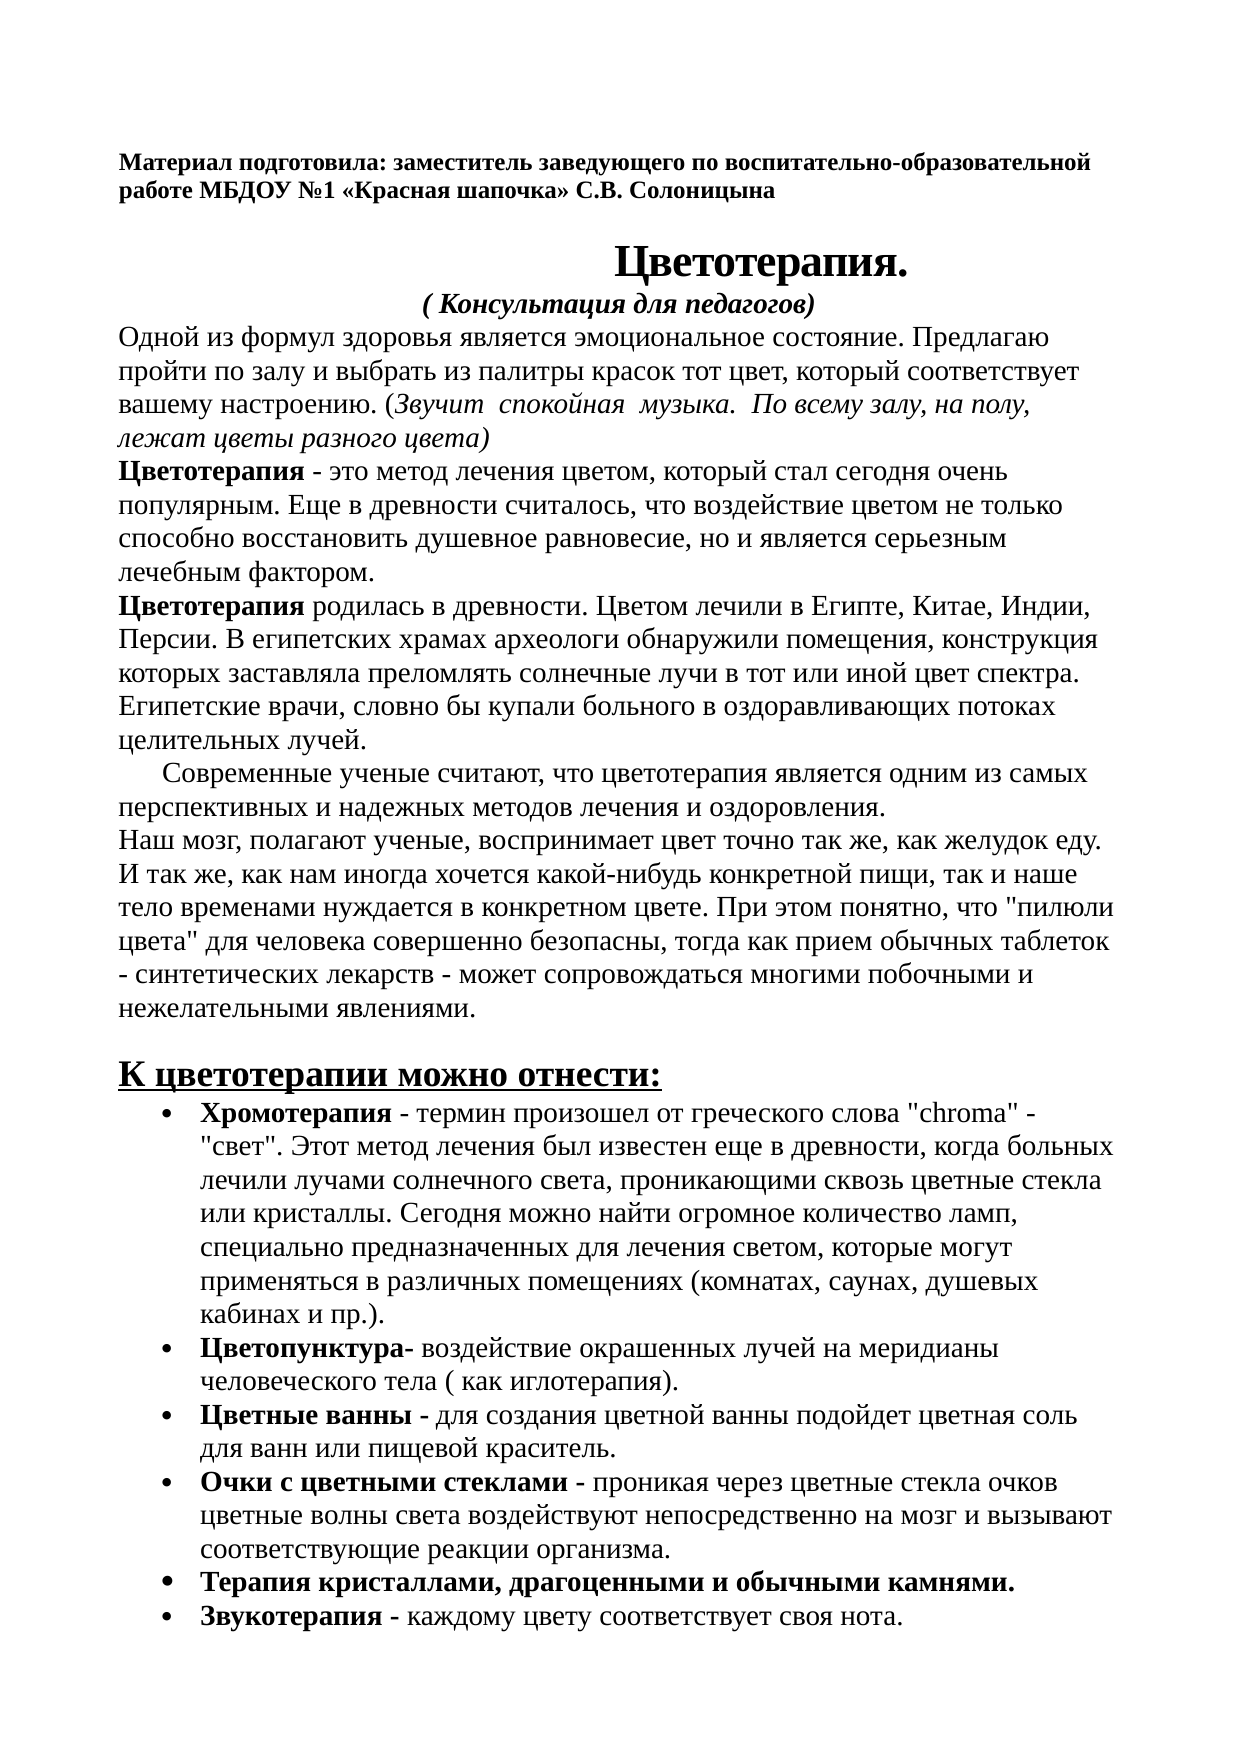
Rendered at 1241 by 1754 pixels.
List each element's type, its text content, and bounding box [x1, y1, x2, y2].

text Цветотерапия родилась в древности. Цветом лечили в Египте, Китае, Индии, Персии. В египетских храмах археологи обнаружили помещения, конструкция которых заставляла преломлять солнечные лучи в тот или иной цвет спектра. Египетские врачи, словно бы купали больного в оздоравливающих потоках целительных лучей. Современные ученые считают, что цветотерапия является одним из самых перспективных и надежных методов лечения и оздоровления. Наш мозг, полагают ученые, воспринимает цвет точно так же, как желудок еду. И так же, как нам иногда хочется какой-нибудь конкретной пищи, так и наше тело временами нуждается в конкретном цвете. При этом понятно, что "пилюли цвета" для человека совершенно безопасны, тогда как прием обычных таблеток - синтетических лекарств - может сопровождаться многими побочными и нежелательными явлениями. [118, 588, 1122, 1052]
list Хромотерапия - термин произошел от греческого слова "chroma" - "свет". Этот метод лечения был известен еще в древности, когда больных лечили лучами солнечного света, проникающими сквозь цветные стекла или кристаллы. Сегодня можно найти огромное количество ламп, специально предназначенных для лечения светом, которые могут применяться в различных помещениях (комнатах, саунах, душевых кабинах и пр.). [162, 1095, 1122, 1330]
text К цветотерапии можно отнести: [118, 1052, 1122, 1095]
text Материал подготовила: заместитель заведующего по воспитательно-образовательной работе МБДОУ №1 «Красная шапочка» С.В. Солоницына [119, 147, 1122, 204]
list Цветопунктура- воздействие окрашенных лучей на меридианы человеческого тела ( как иглотерапия). [162, 1330, 1122, 1397]
text ( Консультация для педагогов) [118, 286, 1122, 319]
text Одной из формул здоровья является эмоциональное состояние. Предлагаю пройти по залу и выбрать из палитры красок тот цвет, который соответствует вашему настроению. (Звучит спокойная музыка. По всему залу, на полу, лежат цветы разного цвета) [118, 319, 1122, 453]
text Цветотерапия. [118, 233, 1122, 286]
text Цветотерапия - это метод лечения цветом, который стал сегодня очень популярным. Еще в древности считалось, что воздействие цветом не только способно восстановить душевное равновесие, но и является серьезным лечебным фактором. [118, 453, 1122, 588]
list Очки с цветными стеклами - проникая через цветные стекла очков цветные волны света воздействуют непосредственно на мозг и вызывают соответствующие реакции организма. [162, 1464, 1122, 1564]
list Терапия кристаллами, драгоценными и обычными камнями. [162, 1564, 1122, 1598]
list Цветные ванны - для создания цветной ванны подойдет цветная соль для ванн или пищевой краситель. [162, 1397, 1122, 1464]
list Звукотерапия - каждому цвету соответствует своя нота. [162, 1598, 1122, 1632]
